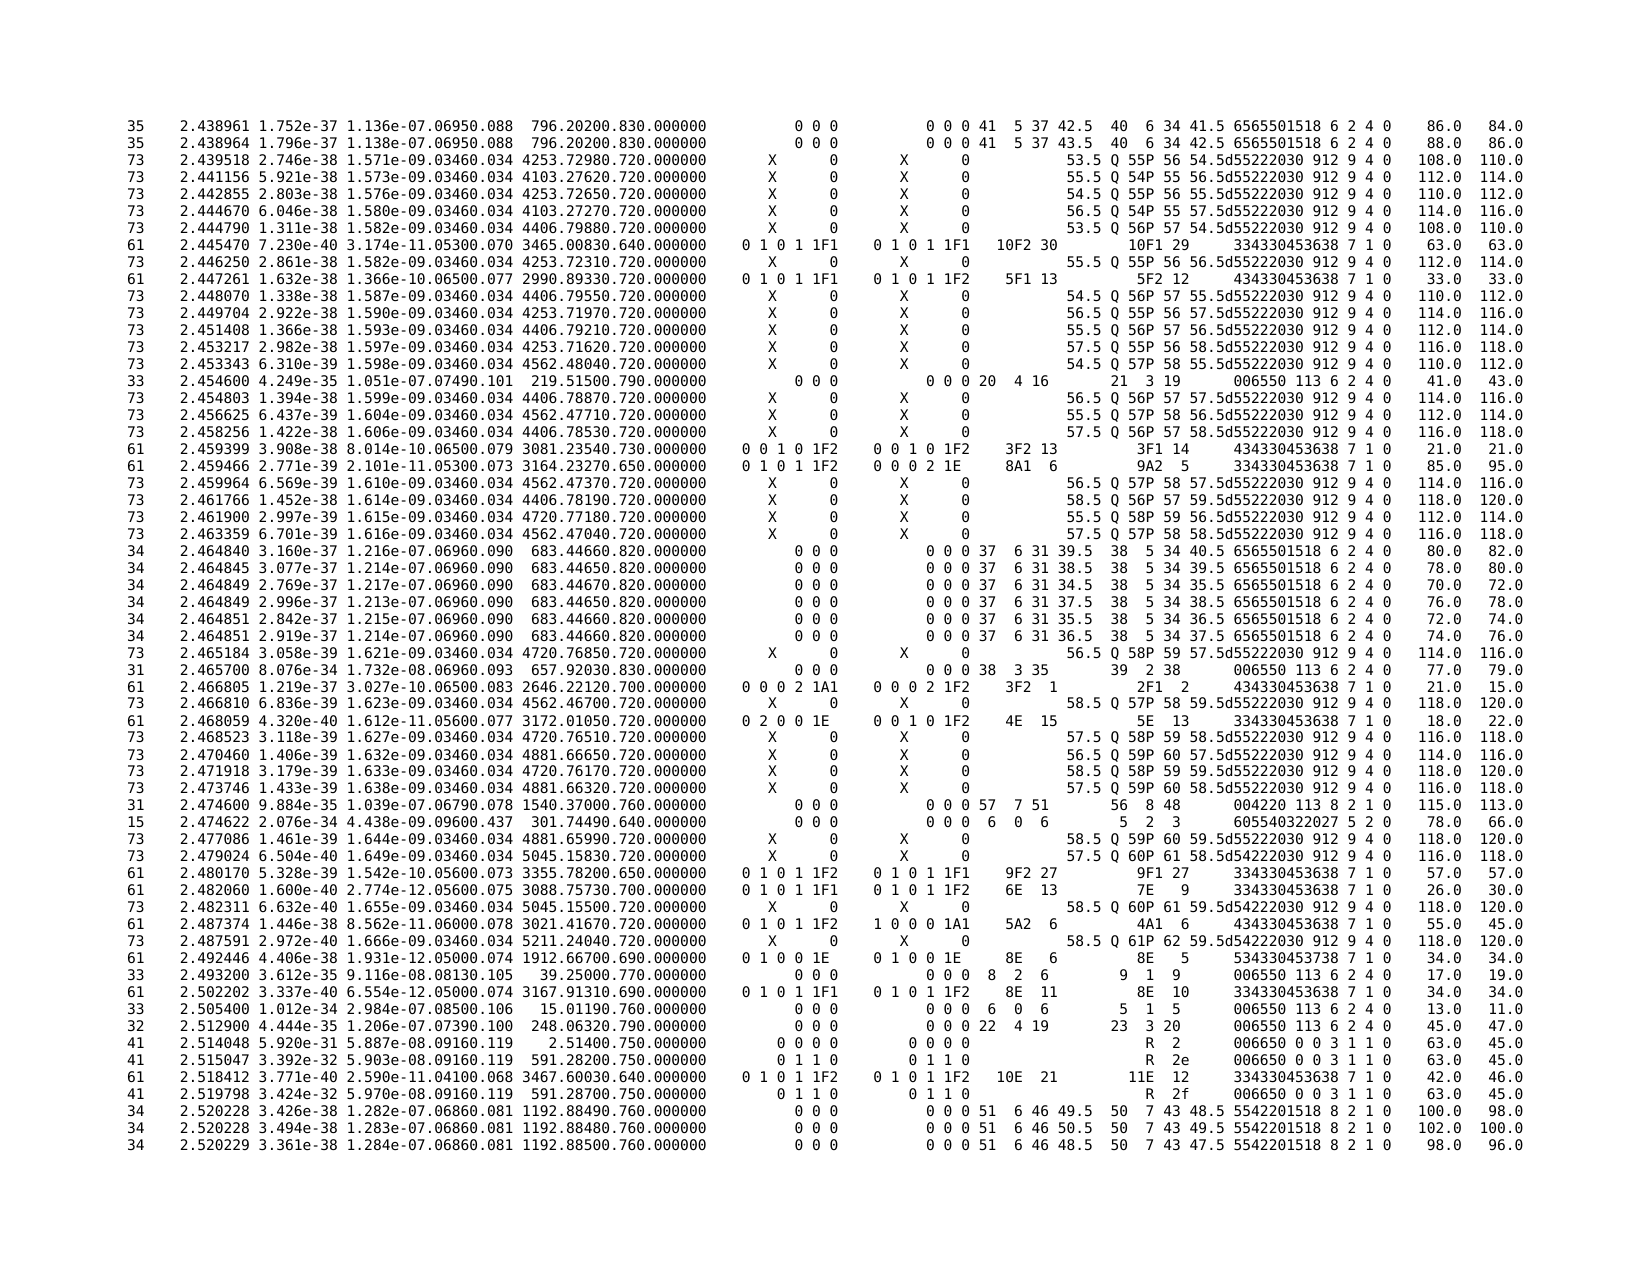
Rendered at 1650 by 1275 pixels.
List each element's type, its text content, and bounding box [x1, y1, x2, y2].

text 73 2.465184 3.058e-39 1.621e-09.03460.034 4720.76850.720.000000 X 0 X 0 56.5 Q 58P 59 57.5d55222030 912 9 4 0 114.0 116.0 [118, 644, 1532, 661]
text 61 2.459399 3.908e-38 8.014e-10.06500.079 3081.23540.730.000000 0 0 1 0 1F2 0 0 1 0 1F2 3F2 13 3F1 14 434330453638 7 1 0 21.0 21.0 [118, 441, 1532, 458]
text 34 2.464851 2.919e-37 1.214e-07.06960.090 683.44660.820.000000 0 0 0 0 0 0 37 6 31 36.5 38 5 34 37.5 6565501518 6 2 4 0 74.0 76.0 [118, 627, 1532, 644]
text 61 2.482060 1.600e-40 2.774e-12.05600.075 3088.75730.700.000000 0 1 0 1 1F1 0 1 0 1 1F2 6E 13 7E 9 334330453638 7 1 0 26.0 30.0 [118, 882, 1532, 899]
text 34 2.520228 3.426e-38 1.282e-07.06860.081 1192.88490.760.000000 0 0 0 0 0 0 51 6 46 49.5 50 7 43 48.5 5542201518 8 2 1 0 100.0 98.0 [118, 1103, 1532, 1120]
text 34 2.464849 2.769e-37 1.217e-07.06960.090 683.44670.820.000000 0 0 0 0 0 0 37 6 31 34.5 38 5 34 35.5 6565501518 6 2 4 0 70.0 72.0 [118, 577, 1532, 593]
text 73 2.459964 6.569e-39 1.610e-09.03460.034 4562.47370.720.000000 X 0 X 0 56.5 Q 57P 58 57.5d55222030 912 9 4 0 114.0 116.0 [118, 475, 1532, 492]
text 73 2.439518 2.746e-38 1.571e-09.03460.034 4253.72980.720.000000 X 0 X 0 53.5 Q 55P 56 54.5d55222030 912 9 4 0 108.0 110.0 [118, 152, 1532, 169]
text 31 2.465700 8.076e-34 1.732e-08.06960.093 657.92030.830.000000 0 0 0 0 0 0 38 3 35 39 2 38 006550 113 6 2 4 0 77.0 79.0 [118, 661, 1532, 678]
text 73 2.448070 1.338e-38 1.587e-09.03460.034 4406.79550.720.000000 X 0 X 0 54.5 Q 56P 57 55.5d55222030 912 9 4 0 110.0 112.0 [118, 288, 1532, 305]
text 41 2.514048 5.920e-31 5.887e-08.09160.119 2.51400.750.000000 0 0 0 0 0 0 0 0 R 2 006650 0 0 3 1 1 0 63.0 45.0 [118, 1035, 1532, 1052]
text 73 2.449704 2.922e-38 1.590e-09.03460.034 4253.71970.720.000000 X 0 X 0 56.5 Q 55P 56 57.5d55222030 912 9 4 0 114.0 116.0 [118, 305, 1532, 322]
text 34 2.464840 3.160e-37 1.216e-07.06960.090 683.44660.820.000000 0 0 0 0 0 0 37 6 31 39.5 38 5 34 40.5 6565501518 6 2 4 0 80.0 82.0 [118, 543, 1532, 559]
text 73 2.458256 1.422e-38 1.606e-09.03460.034 4406.78530.720.000000 X 0 X 0 57.5 Q 56P 57 58.5d55222030 912 9 4 0 116.0 118.0 [118, 424, 1532, 441]
text 73 2.468523 3.118e-39 1.627e-09.03460.034 4720.76510.720.000000 X 0 X 0 57.5 Q 58P 59 58.5d55222030 912 9 4 0 116.0 118.0 [118, 729, 1532, 746]
text 61 2.492446 4.406e-38 1.931e-12.05000.074 1912.66700.690.000000 0 1 0 0 1E 0 1 0 0 1E 8E 6 8E 5 534330453738 7 1 0 34.0 34.0 [118, 950, 1532, 967]
text 41 2.519798 3.424e-32 5.970e-08.09160.119 591.28700.750.000000 0 1 1 0 0 1 1 0 R 2f 006650 0 0 3 1 1 0 63.0 45.0 [118, 1086, 1532, 1103]
text 61 2.466805 1.219e-37 3.027e-10.06500.083 2646.22120.700.000000 0 0 0 2 1A1 0 0 0 2 1F2 3F2 1 2F1 2 434330453638 7 1 0 21.0 15.0 [118, 678, 1532, 695]
text 41 2.515047 3.392e-32 5.903e-08.09160.119 591.28200.750.000000 0 1 1 0 0 1 1 0 R 2e 006650 0 0 3 1 1 0 63.0 45.0 [118, 1052, 1532, 1069]
text 73 2.453217 2.982e-38 1.597e-09.03460.034 4253.71620.720.000000 X 0 X 0 57.5 Q 55P 56 58.5d55222030 912 9 4 0 116.0 118.0 [118, 339, 1532, 356]
text 61 2.468059 4.320e-40 1.612e-11.05600.077 3172.01050.720.000000 0 2 0 0 1E 0 0 1 0 1F2 4E 15 5E 13 334330453638 7 1 0 18.0 22.0 [118, 712, 1532, 729]
text 73 2.441156 5.921e-38 1.573e-09.03460.034 4103.27620.720.000000 X 0 X 0 55.5 Q 54P 55 56.5d55222030 912 9 4 0 112.0 114.0 [118, 169, 1532, 186]
text 73 2.453343 6.310e-39 1.598e-09.03460.034 4562.48040.720.000000 X 0 X 0 54.5 Q 57P 58 55.5d55222030 912 9 4 0 110.0 112.0 [118, 356, 1532, 373]
text 73 2.471918 3.179e-39 1.633e-09.03460.034 4720.76170.720.000000 X 0 X 0 58.5 Q 58P 59 59.5d55222030 912 9 4 0 118.0 120.0 [118, 763, 1532, 780]
text 73 2.479024 6.504e-40 1.649e-09.03460.034 5045.15830.720.000000 X 0 X 0 57.5 Q 60P 61 58.5d54222030 912 9 4 0 116.0 118.0 [118, 848, 1532, 865]
text 61 2.502202 3.337e-40 6.554e-12.05000.074 3167.91310.690.000000 0 1 0 1 1F1 0 1 0 1 1F2 8E 11 8E 10 334330453638 7 1 0 34.0 34.0 [118, 984, 1532, 1001]
text 34 2.464849 2.996e-37 1.213e-07.06960.090 683.44650.820.000000 0 0 0 0 0 0 37 6 31 37.5 38 5 34 38.5 6565501518 6 2 4 0 76.0 78.0 [118, 593, 1532, 611]
text 73 2.444670 6.046e-38 1.580e-09.03460.034 4103.27270.720.000000 X 0 X 0 56.5 Q 54P 55 57.5d55222030 912 9 4 0 114.0 116.0 [118, 203, 1532, 220]
text 73 2.487591 2.972e-40 1.666e-09.03460.034 5211.24040.720.000000 X 0 X 0 58.5 Q 61P 62 59.5d54222030 912 9 4 0 118.0 120.0 [118, 933, 1532, 950]
text 61 2.459466 2.771e-39 2.101e-11.05300.073 3164.23270.650.000000 0 1 0 1 1F2 0 0 0 2 1E 8A1 6 9A2 5 334330453638 7 1 0 85.0 95.0 [118, 458, 1532, 475]
text 61 2.518412 3.771e-40 2.590e-11.04100.068 3467.60030.640.000000 0 1 0 1 1F2 0 1 0 1 1F2 10E 21 11E 12 334330453638 7 1 0 42.0 46.0 [118, 1069, 1532, 1086]
text 73 2.470460 1.406e-39 1.632e-09.03460.034 4881.66650.720.000000 X 0 X 0 56.5 Q 59P 60 57.5d55222030 912 9 4 0 114.0 116.0 [118, 746, 1532, 763]
text 33 2.493200 3.612e-35 9.116e-08.08130.105 39.25000.770.000000 0 0 0 0 0 0 8 2 6 9 1 9 006550 113 6 2 4 0 17.0 19.0 [118, 967, 1532, 984]
text 33 2.505400 1.012e-34 2.984e-07.08500.106 15.01190.760.000000 0 0 0 0 0 0 6 0 6 5 1 5 006550 113 6 2 4 0 13.0 11.0 [118, 1001, 1532, 1018]
text 73 2.461900 2.997e-39 1.615e-09.03460.034 4720.77180.720.000000 X 0 X 0 55.5 Q 58P 59 56.5d55222030 912 9 4 0 112.0 114.0 [118, 509, 1532, 526]
text 61 2.447261 1.632e-38 1.366e-10.06500.077 2990.89330.720.000000 0 1 0 1 1F1 0 1 0 1 1F2 5F1 13 5F2 12 434330453638 7 1 0 33.0 33.0 [118, 271, 1532, 288]
text 35 2.438961 1.752e-37 1.136e-07.06950.088 796.20200.830.000000 0 0 0 0 0 0 41 5 37 42.5 40 6 34 41.5 6565501518 6 2 4 0 86.0 84.0 [118, 118, 1532, 135]
text 73 2.446250 2.861e-38 1.582e-09.03460.034 4253.72310.720.000000 X 0 X 0 55.5 Q 55P 56 56.5d55222030 912 9 4 0 112.0 114.0 [118, 254, 1532, 271]
text 32 2.512900 4.444e-35 1.206e-07.07390.100 248.06320.790.000000 0 0 0 0 0 0 22 4 19 23 3 20 006550 113 6 2 4 0 45.0 47.0 [118, 1018, 1532, 1035]
text 73 2.451408 1.366e-38 1.593e-09.03460.034 4406.79210.720.000000 X 0 X 0 55.5 Q 56P 57 56.5d55222030 912 9 4 0 112.0 114.0 [118, 322, 1532, 339]
text 15 2.474622 2.076e-34 4.438e-09.09600.437 301.74490.640.000000 0 0 0 0 0 0 6 0 6 5 2 3 605540322027 5 2 0 78.0 66.0 [118, 814, 1532, 831]
text 33 2.454600 4.249e-35 1.051e-07.07490.101 219.51500.790.000000 0 0 0 0 0 0 20 4 16 21 3 19 006550 113 6 2 4 0 41.0 43.0 [118, 373, 1532, 390]
text 61 2.480170 5.328e-39 1.542e-10.05600.073 3355.78200.650.000000 0 1 0 1 1F2 0 1 0 1 1F1 9F2 27 9F1 27 334330453638 7 1 0 57.0 57.0 [118, 865, 1532, 882]
text 73 2.466810 6.836e-39 1.623e-09.03460.034 4562.46700.720.000000 X 0 X 0 58.5 Q 57P 58 59.5d55222030 912 9 4 0 118.0 120.0 [118, 695, 1532, 712]
text 73 2.454803 1.394e-38 1.599e-09.03460.034 4406.78870.720.000000 X 0 X 0 56.5 Q 56P 57 57.5d55222030 912 9 4 0 114.0 116.0 [118, 390, 1532, 407]
text 73 2.442855 2.803e-38 1.576e-09.03460.034 4253.72650.720.000000 X 0 X 0 54.5 Q 55P 56 55.5d55222030 912 9 4 0 110.0 112.0 [118, 186, 1532, 203]
text 73 2.461766 1.452e-38 1.614e-09.03460.034 4406.78190.720.000000 X 0 X 0 58.5 Q 56P 57 59.5d55222030 912 9 4 0 118.0 120.0 [118, 492, 1532, 509]
text 73 2.463359 6.701e-39 1.616e-09.03460.034 4562.47040.720.000000 X 0 X 0 57.5 Q 57P 58 58.5d55222030 912 9 4 0 116.0 118.0 [118, 526, 1532, 543]
text 73 2.444790 1.311e-38 1.582e-09.03460.034 4406.79880.720.000000 X 0 X 0 53.5 Q 56P 57 54.5d55222030 912 9 4 0 108.0 110.0 [118, 220, 1532, 237]
text 34 2.520229 3.361e-38 1.284e-07.06860.081 1192.88500.760.000000 0 0 0 0 0 0 51 6 46 48.5 50 7 43 47.5 5542201518 8 2 1 0 98.0 96.0 [118, 1137, 1532, 1154]
text 34 2.464851 2.842e-37 1.215e-07.06960.090 683.44660.820.000000 0 0 0 0 0 0 37 6 31 35.5 38 5 34 36.5 6565501518 6 2 4 0 72.0 74.0 [118, 611, 1532, 627]
text 35 2.438964 1.796e-37 1.138e-07.06950.088 796.20200.830.000000 0 0 0 0 0 0 41 5 37 43.5 40 6 34 42.5 6565501518 6 2 4 0 88.0 86.0 [118, 135, 1532, 152]
text 73 2.482311 6.632e-40 1.655e-09.03460.034 5045.15500.720.000000 X 0 X 0 58.5 Q 60P 61 59.5d54222030 912 9 4 0 118.0 120.0 [118, 899, 1532, 916]
text 61 2.487374 1.446e-38 8.562e-11.06000.078 3021.41670.720.000000 0 1 0 1 1F2 1 0 0 0 1A1 5A2 6 4A1 6 434330453638 7 1 0 55.0 45.0 [118, 916, 1532, 933]
text 61 2.445470 7.230e-40 3.174e-11.05300.070 3465.00830.640.000000 0 1 0 1 1F1 0 1 0 1 1F1 10F2 30 10F1 29 334330453638 7 1 0 63.0 63.0 [118, 237, 1532, 254]
text 73 2.456625 6.437e-39 1.604e-09.03460.034 4562.47710.720.000000 X 0 X 0 55.5 Q 57P 58 56.5d55222030 912 9 4 0 112.0 114.0 [118, 407, 1532, 424]
text 73 2.477086 1.461e-39 1.644e-09.03460.034 4881.65990.720.000000 X 0 X 0 58.5 Q 59P 60 59.5d55222030 912 9 4 0 118.0 120.0 [118, 831, 1532, 848]
text 34 2.464845 3.077e-37 1.214e-07.06960.090 683.44650.820.000000 0 0 0 0 0 0 37 6 31 38.5 38 5 34 39.5 6565501518 6 2 4 0 78.0 80.0 [118, 559, 1532, 577]
text 73 2.473746 1.433e-39 1.638e-09.03460.034 4881.66320.720.000000 X 0 X 0 57.5 Q 59P 60 58.5d55222030 912 9 4 0 116.0 118.0 [118, 780, 1532, 797]
text 31 2.474600 9.884e-35 1.039e-07.06790.078 1540.37000.760.000000 0 0 0 0 0 0 57 7 51 56 8 48 004220 113 8 2 1 0 115.0 113.0 [118, 797, 1532, 814]
text 34 2.520228 3.494e-38 1.283e-07.06860.081 1192.88480.760.000000 0 0 0 0 0 0 51 6 46 50.5 50 7 43 49.5 5542201518 8 2 1 0 102.0 100.0 [118, 1120, 1532, 1137]
